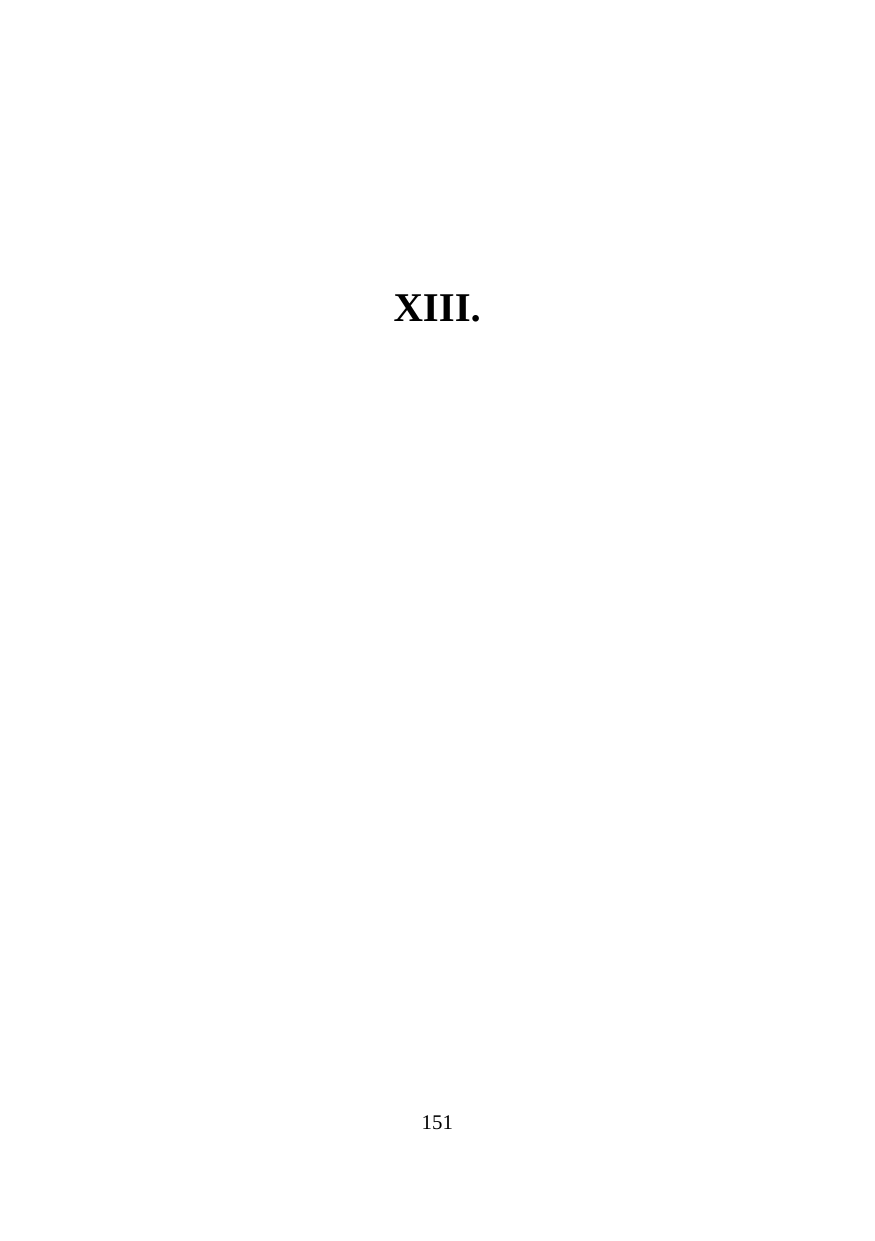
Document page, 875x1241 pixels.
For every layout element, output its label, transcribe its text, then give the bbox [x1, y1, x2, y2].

subtitle XIII. [106, 283, 768, 330]
